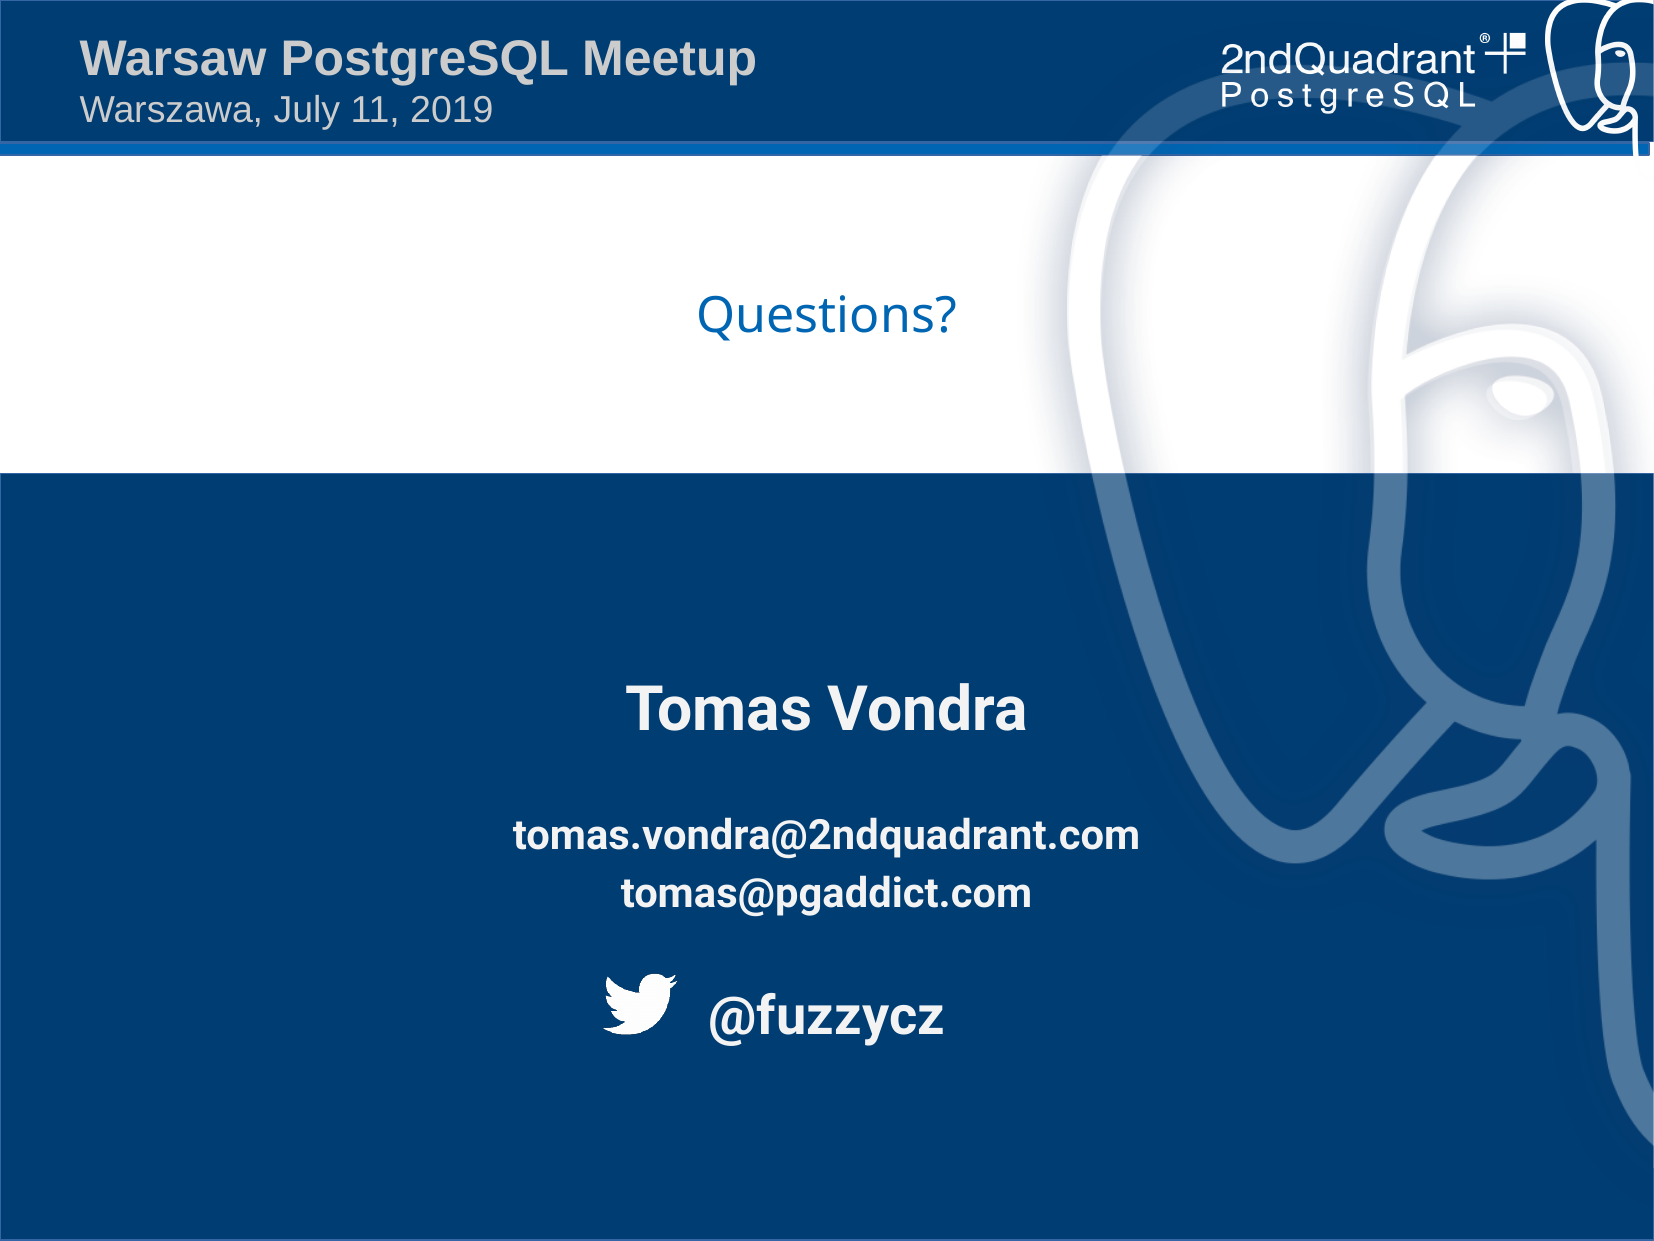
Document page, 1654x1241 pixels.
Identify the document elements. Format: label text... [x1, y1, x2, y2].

picture [632, 0, 1654, 1228]
picture [584, 948, 696, 1060]
text_box Tomas Vondra tomas.vondra@2ndquadrant.com tomas@pgaddict.com @fuzzycz [82, 565, 1571, 1148]
text_box Questions? [82, 216, 995, 408]
text_box [0, 473, 1654, 1241]
